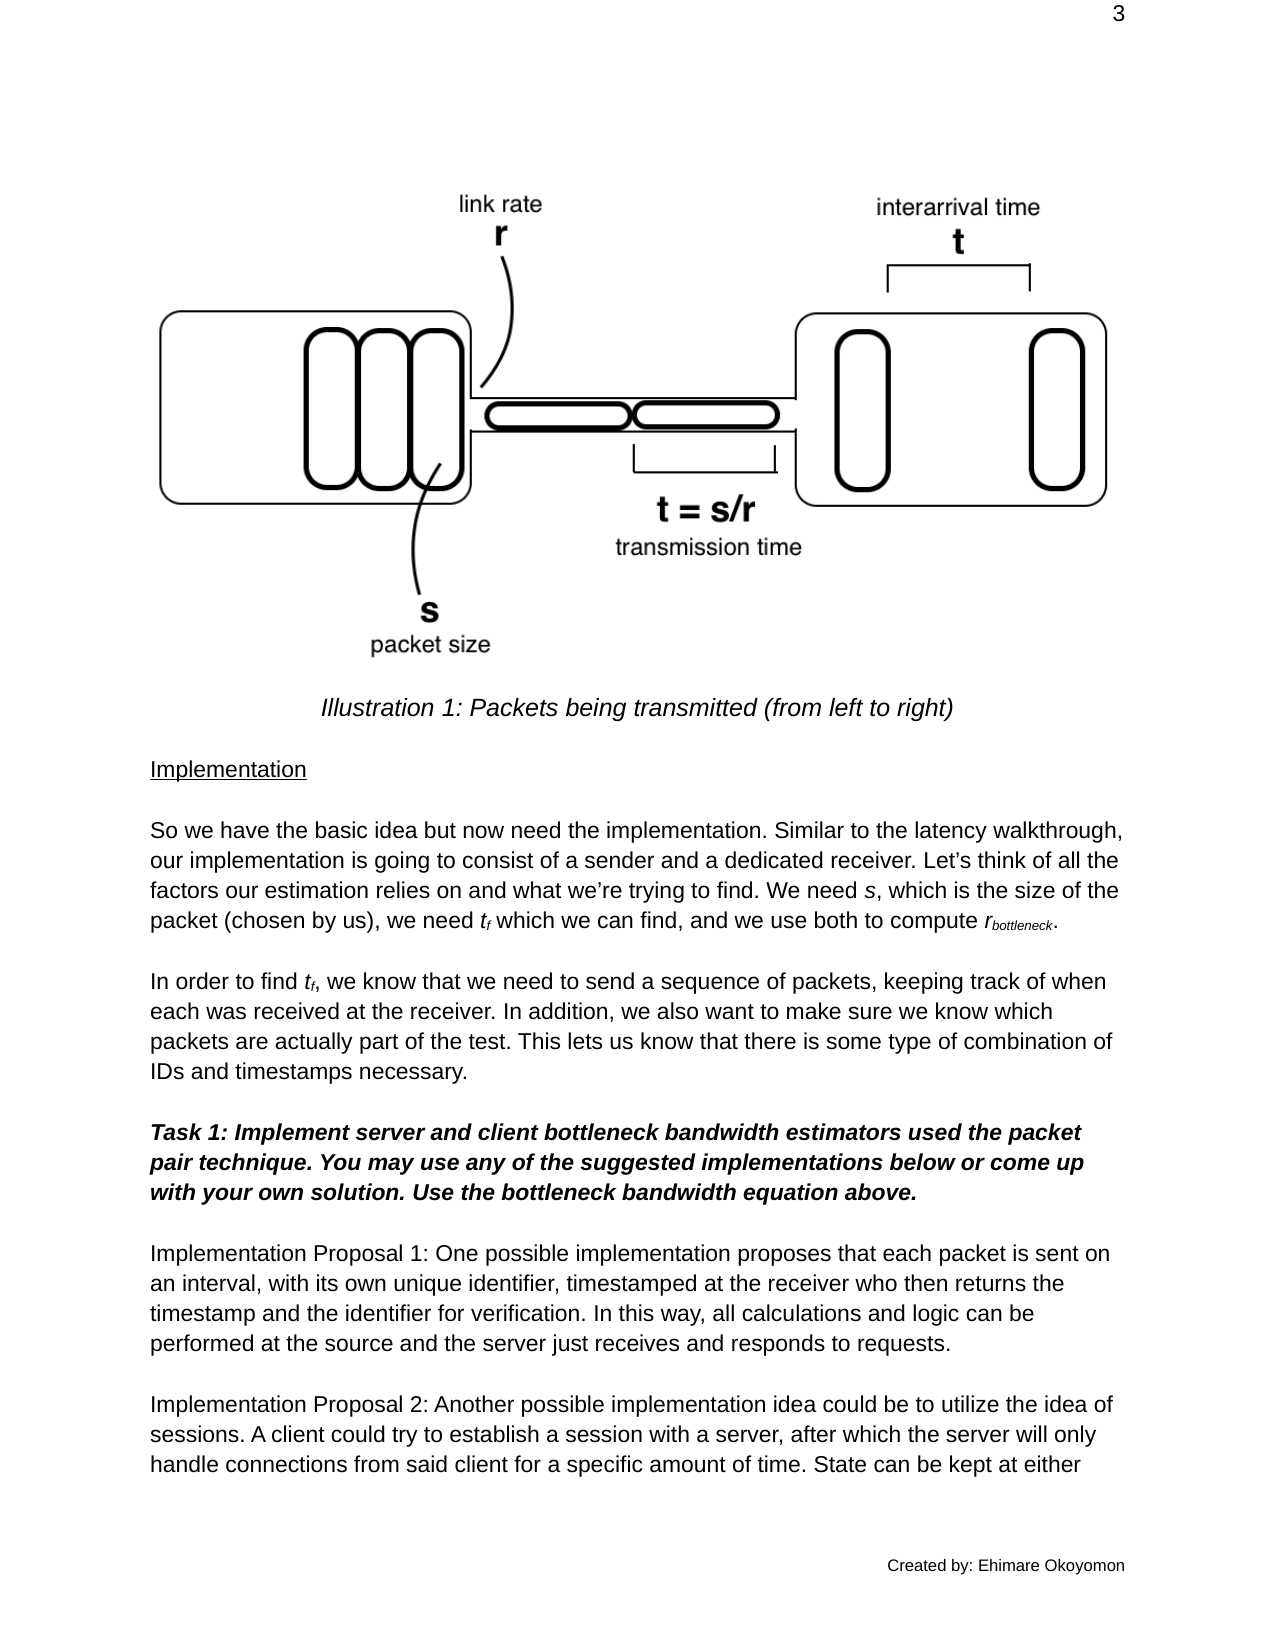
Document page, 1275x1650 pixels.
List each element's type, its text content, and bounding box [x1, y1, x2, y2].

text In order to find tf, we know that we need to send a sequence of packets, keeping track of when each was received at the receiver. In addition, we also want to make sure we know which packets are actually part of the test. This lets us know that there is some type of combination of IDs and timestamps necessary. [150, 968, 1125, 1084]
text Implementation Proposal 1: One possible implementation proposes that each packet is sent on an interval, with its own unique identifier, timestamped at the receiver who then returns the timestamp and the identifier for verification. In this way, all calculations and logic can be performed at the source and the server just receives and responds to requests. [150, 1239, 1125, 1356]
picture [150, 162, 1125, 689]
text So we have the basic idea but now need the implementation. Similar to the latency walkthrough, our implementation is going to consist of a sender and a dedicated receiver. Let’s think of all the factors our estimation relies on and what we’re trying to find. We need s, which is the size of the packet (chosen by us), we need tf which we can find, and we use both to compute rbottleneck. [150, 817, 1125, 933]
text Illustration 1: Packets being transmitted (from left to right) [150, 689, 1125, 722]
text Implementation Proposal 2: Another possible implementation idea could be to utilize the idea of sessions. A client could try to establish a session with a server, after which the server will only handle connections from said client for a specific amount of time. State can be kept at either [150, 1391, 1125, 1477]
text Implementation [150, 756, 1125, 782]
text Task 1: Implement server and client bottleneck bandwidth estimators used the packet pair technique. You may use any of the suggested implementations below or come up with your own solution. Use the bottleneck bandwidth equation above. [150, 1119, 1125, 1205]
